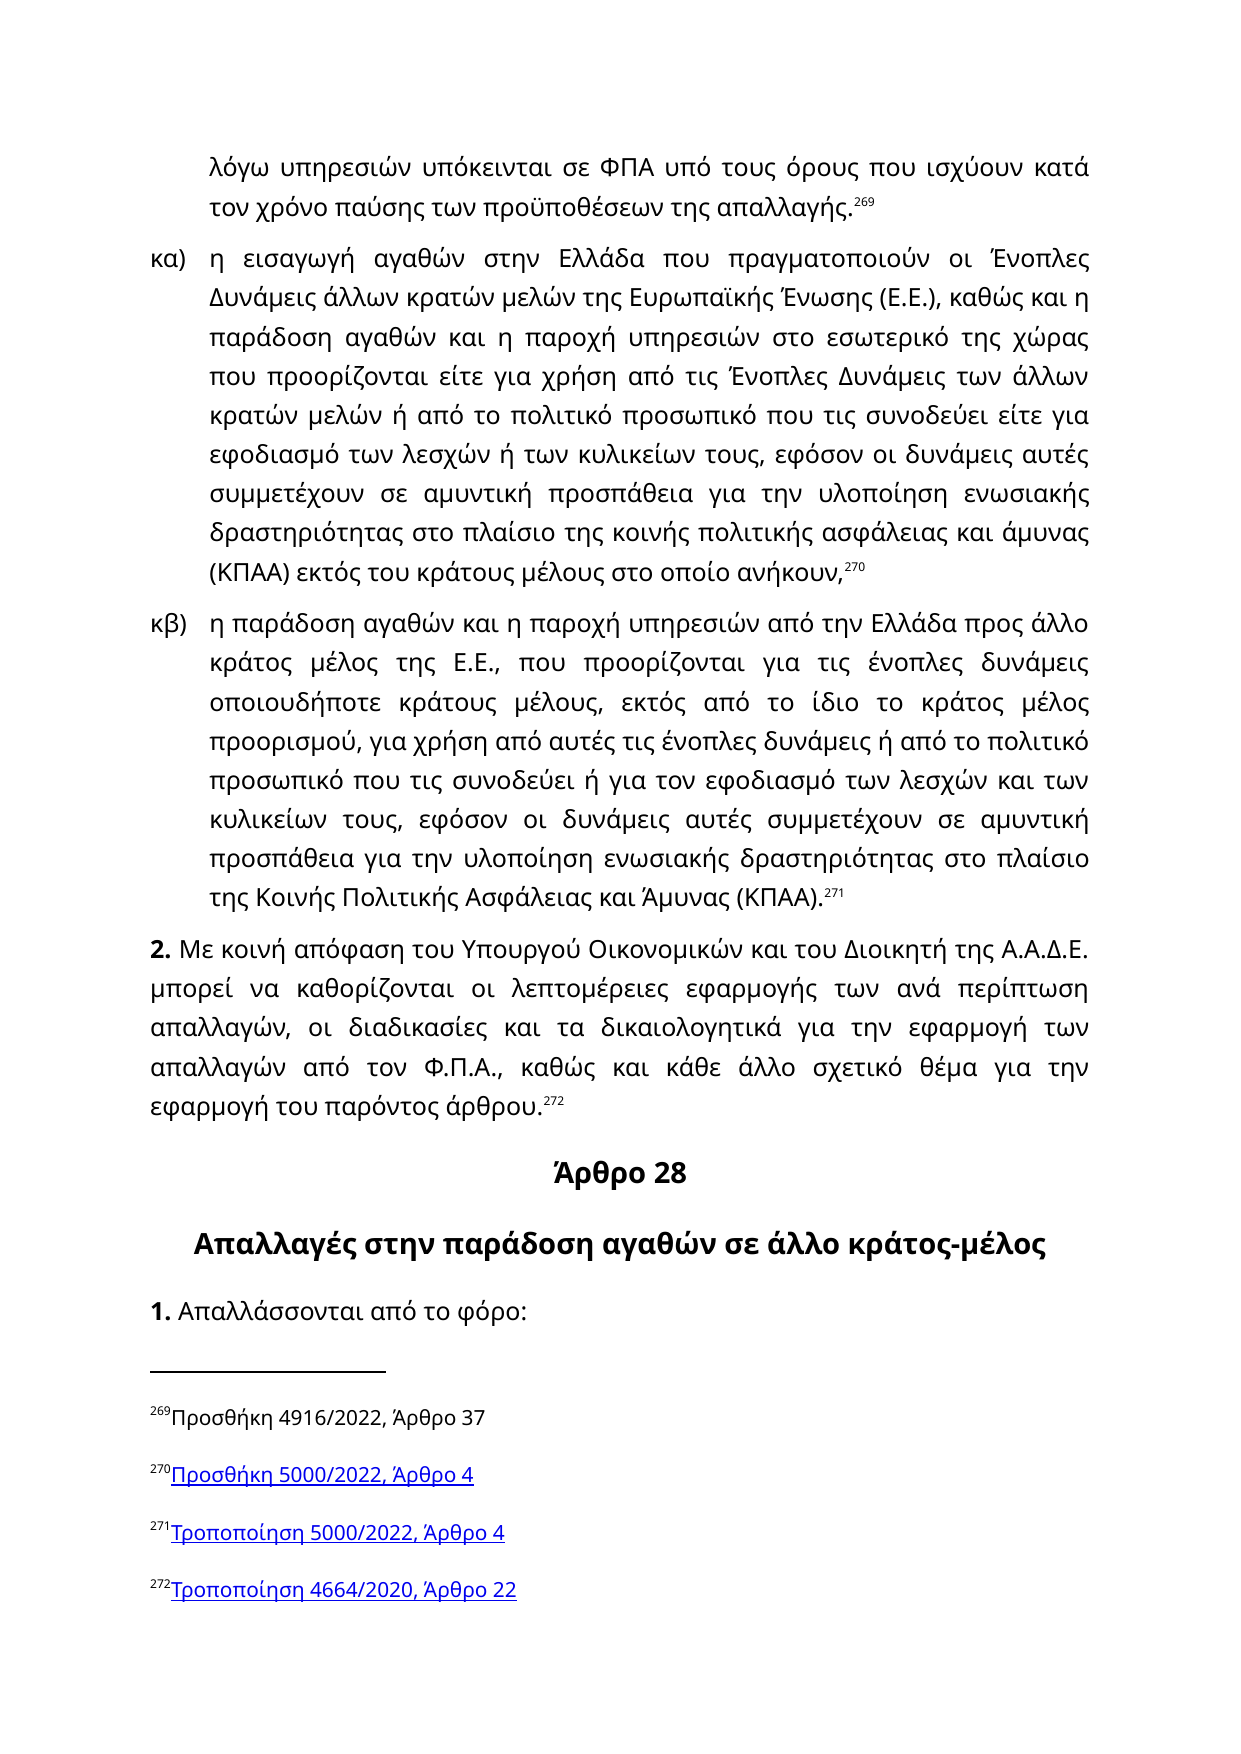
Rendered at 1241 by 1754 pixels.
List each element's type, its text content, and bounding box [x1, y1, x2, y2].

text Τροποποίηση 5000/2022, Άρθρο 4 [150, 1518, 1090, 1546]
list κβ) η παράδοση αγαθών και η παροχή υπηρεσιών από την Ελλάδα προς άλλο κράτος μέλος της Ε.Ε., που προορίζονται για τις ένοπλες δυνάμεις οποιουδήποτε κράτους μέλους, εκτός από το ίδιο το κράτος μέλος προορισμού, για χρήση από αυτές τις ένοπλες δυνάμεις ή από το πολιτικό προσωπικό που τις συνοδεύει ή για τον εφοδιασμό των λεσχών και των κυλικείων τους, εφόσον οι δυνάμεις αυτές συμμετέχουν σε αμυντική προσπάθεια για την υλοποίηση ενωσιακής δραστηριότητας στο πλαίσιο της Κοινής Πολιτικής Ασφάλειας και Άμυνας (ΚΠΑΑ). [150, 606, 1090, 914]
text 1. Απαλλάσσονται από το φόρο: [150, 1294, 1090, 1328]
list λόγω υπηρεσιών υπόκεινται σε ΦΠΑ υπό τους όρους που ισχύουν κατά τον χρόνο παύσης των προϋποθέσεων της απαλλαγής. [150, 150, 1090, 223]
text Τροποποίηση 4664/2020, Άρθρο 22 [150, 1576, 1090, 1604]
list κα) η εισαγωγή αγαθών στην Ελλάδα που πραγματοποιούν οι Ένοπλες Δυνάμεις άλλων κρατών μελών της Ευρωπαϊκής Ένωσης (Ε.Ε.), καθώς και η παράδοση αγαθών και η παροχή υπηρεσιών στο εσωτερικό της χώρας που προορίζονται είτε για χρήση από τις Ένοπλες Δυνάμεις των άλλων κρατών μελών ή από το πολιτικό προσωπικό που τις συνοδεύει είτε για εφοδιασμό των λεσχών ή των κυλικείων τους, εφόσον οι δυνάμεις αυτές συμμετέχουν σε αμυντική προσπάθεια για την υλοποίηση ενωσιακής δραστηριότητας στο πλαίσιο της κοινής πολιτικής ασφάλειας και άμυνας (ΚΠΑΑ) εκτός του κράτους μέλους στο οποίο ανήκουν, [150, 241, 1090, 588]
text Προσθήκη 4916/2022, Άρθρο 37 [150, 1403, 1090, 1431]
subtitle Άρθρο 28 [150, 1152, 1090, 1192]
subtitle Απαλλαγές στην παράδοση αγαθών σε άλλο κράτος-μέλος [150, 1223, 1090, 1263]
text 2. Με κοινή απόφαση του Υπουργού Οικονομικών και του Διοικητή της Α.Α.Δ.Ε. μπορεί να καθορίζονται οι λεπτομέρειες εφαρμογής των ανά περίπτωση απαλλαγών, οι διαδικασίες και τα δικαιολογητικά για την εφαρμογή των απαλλαγών από τον Φ.Π.Α., καθώς και κάθε άλλο σχετικό θέμα για την εφαρμογή του παρόντος άρθρου. [150, 932, 1090, 1122]
text Προσθήκη 5000/2022, Άρθρο 4 [150, 1460, 1090, 1489]
